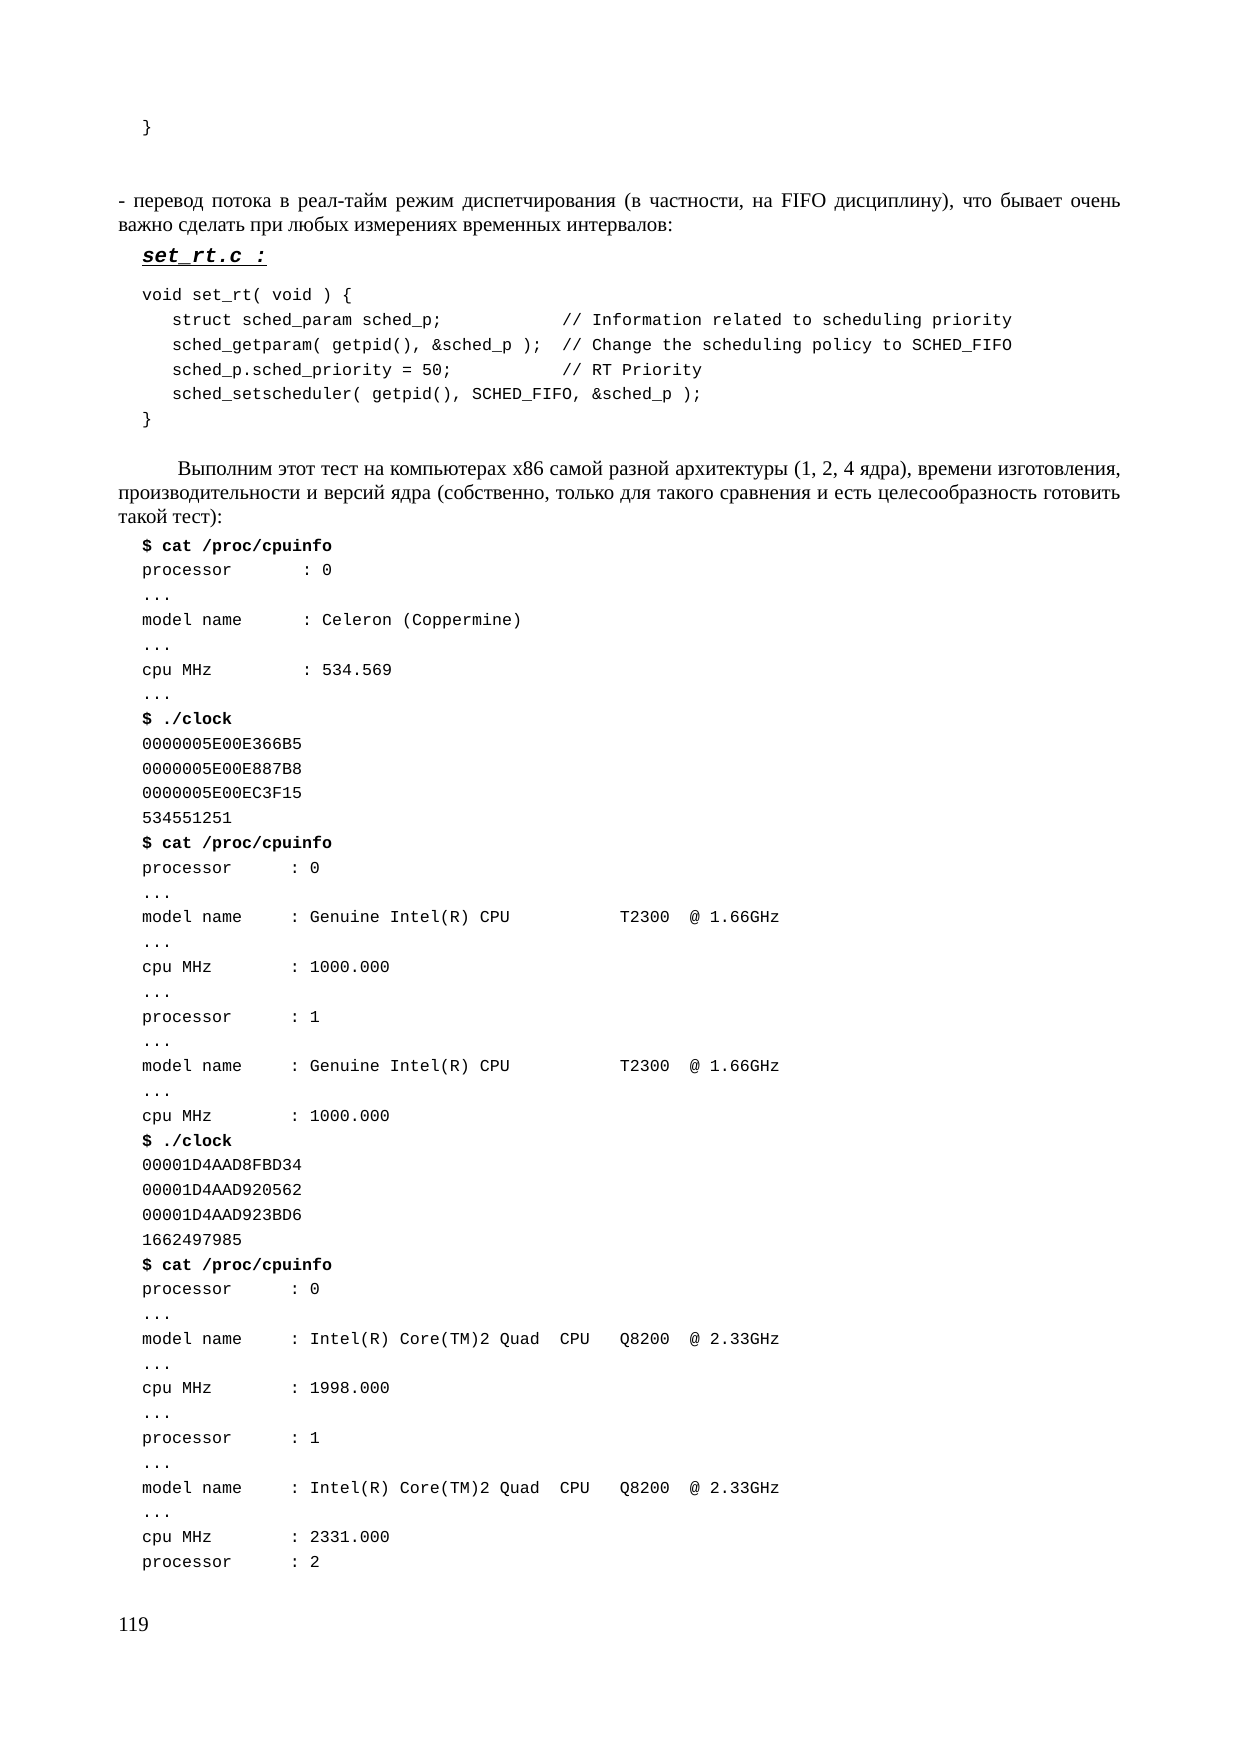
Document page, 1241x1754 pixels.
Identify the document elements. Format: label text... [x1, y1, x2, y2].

text $ cat /proc/cpuinfo [142, 1256, 1122, 1275]
text set_rt.c : [142, 245, 1122, 269]
text Выполним этот тест на компьютерах x86 самой разной архитектуры (1, 2, 4 ядра), времени изготовления, производительности и версий ядра (собственно, только для такого сравнения и есть целесообразность готовить такой тест): [118, 456, 1122, 528]
text $ cat /proc/cpuinfo [142, 537, 1122, 556]
text 00001D4AAD923BD6 [142, 1206, 1122, 1225]
text model name : Celeron (Coppermine) [142, 611, 1122, 630]
text ... [142, 983, 1122, 1002]
text - перевод потока в реал-тайм режим диспетчирования (в частности, на FIFO дисциплину), что бывает очень важно сделать при любых измерениях временных интервалов: [118, 188, 1122, 236]
text 1662497985 [142, 1231, 1122, 1250]
text 0000005E00E366B5 [142, 735, 1122, 754]
text ... [142, 1454, 1122, 1473]
text ... [142, 587, 1122, 606]
text sched_setscheduler( getpid(), SCHED_FIFO, &sched_p ); [142, 386, 1122, 405]
text $ cat /proc/cpuinfo [142, 834, 1122, 853]
text model name : Intel(R) Core(TM)2 Quad CPU Q8200 @ 2.33GHz [142, 1330, 1122, 1349]
text model name : Intel(R) Core(TM)2 Quad CPU Q8200 @ 2.33GHz [142, 1479, 1122, 1498]
text cpu MHz : 534.569 [142, 661, 1122, 680]
text ... [142, 934, 1122, 953]
text ... [142, 1082, 1122, 1101]
text processor : 0 [142, 1281, 1122, 1300]
text void set_rt( void ) { [142, 287, 1122, 306]
text processor : 1 [142, 1429, 1122, 1448]
text ... [142, 884, 1122, 903]
text 00001D4AAD920562 [142, 1182, 1122, 1201]
text model name : Genuine Intel(R) CPU T2300 @ 1.66GHz [142, 909, 1122, 928]
text ... [142, 1033, 1122, 1052]
text struct sched_param sched_p; // Information related to scheduling priority [142, 311, 1122, 330]
text cpu MHz : 1000.000 [142, 958, 1122, 977]
text } [142, 411, 1122, 429]
text processor : 1 [142, 1008, 1122, 1027]
text ... [142, 1405, 1122, 1424]
text cpu MHz : 1000.000 [142, 1107, 1122, 1126]
text 00001D4AAD8FBD34 [142, 1157, 1122, 1176]
text sched_p.sched_priority = 50; // RT Priority [142, 361, 1122, 380]
text 0000005E00EC3F15 [142, 785, 1122, 804]
text ... [142, 636, 1122, 655]
text processor : 0 [142, 562, 1122, 581]
text ... [142, 686, 1122, 705]
text processor : 0 [142, 859, 1122, 878]
text processor : 2 [142, 1553, 1122, 1572]
text cpu MHz : 2331.000 [142, 1529, 1122, 1548]
text $ ./clock [142, 711, 1122, 729]
text 534551251 [142, 810, 1122, 829]
text sched_getparam( getpid(), &sched_p ); // Change the scheduling policy to SCHED_FIFO [142, 336, 1122, 355]
text ... [142, 1306, 1122, 1324]
text } [142, 118, 1122, 137]
text cpu MHz : 1998.000 [142, 1380, 1122, 1399]
text ... [142, 1355, 1122, 1374]
text $ ./clock [142, 1132, 1122, 1151]
text 0000005E00E887B8 [142, 760, 1122, 779]
text ... [142, 1504, 1122, 1523]
text model name : Genuine Intel(R) CPU T2300 @ 1.66GHz [142, 1058, 1122, 1077]
